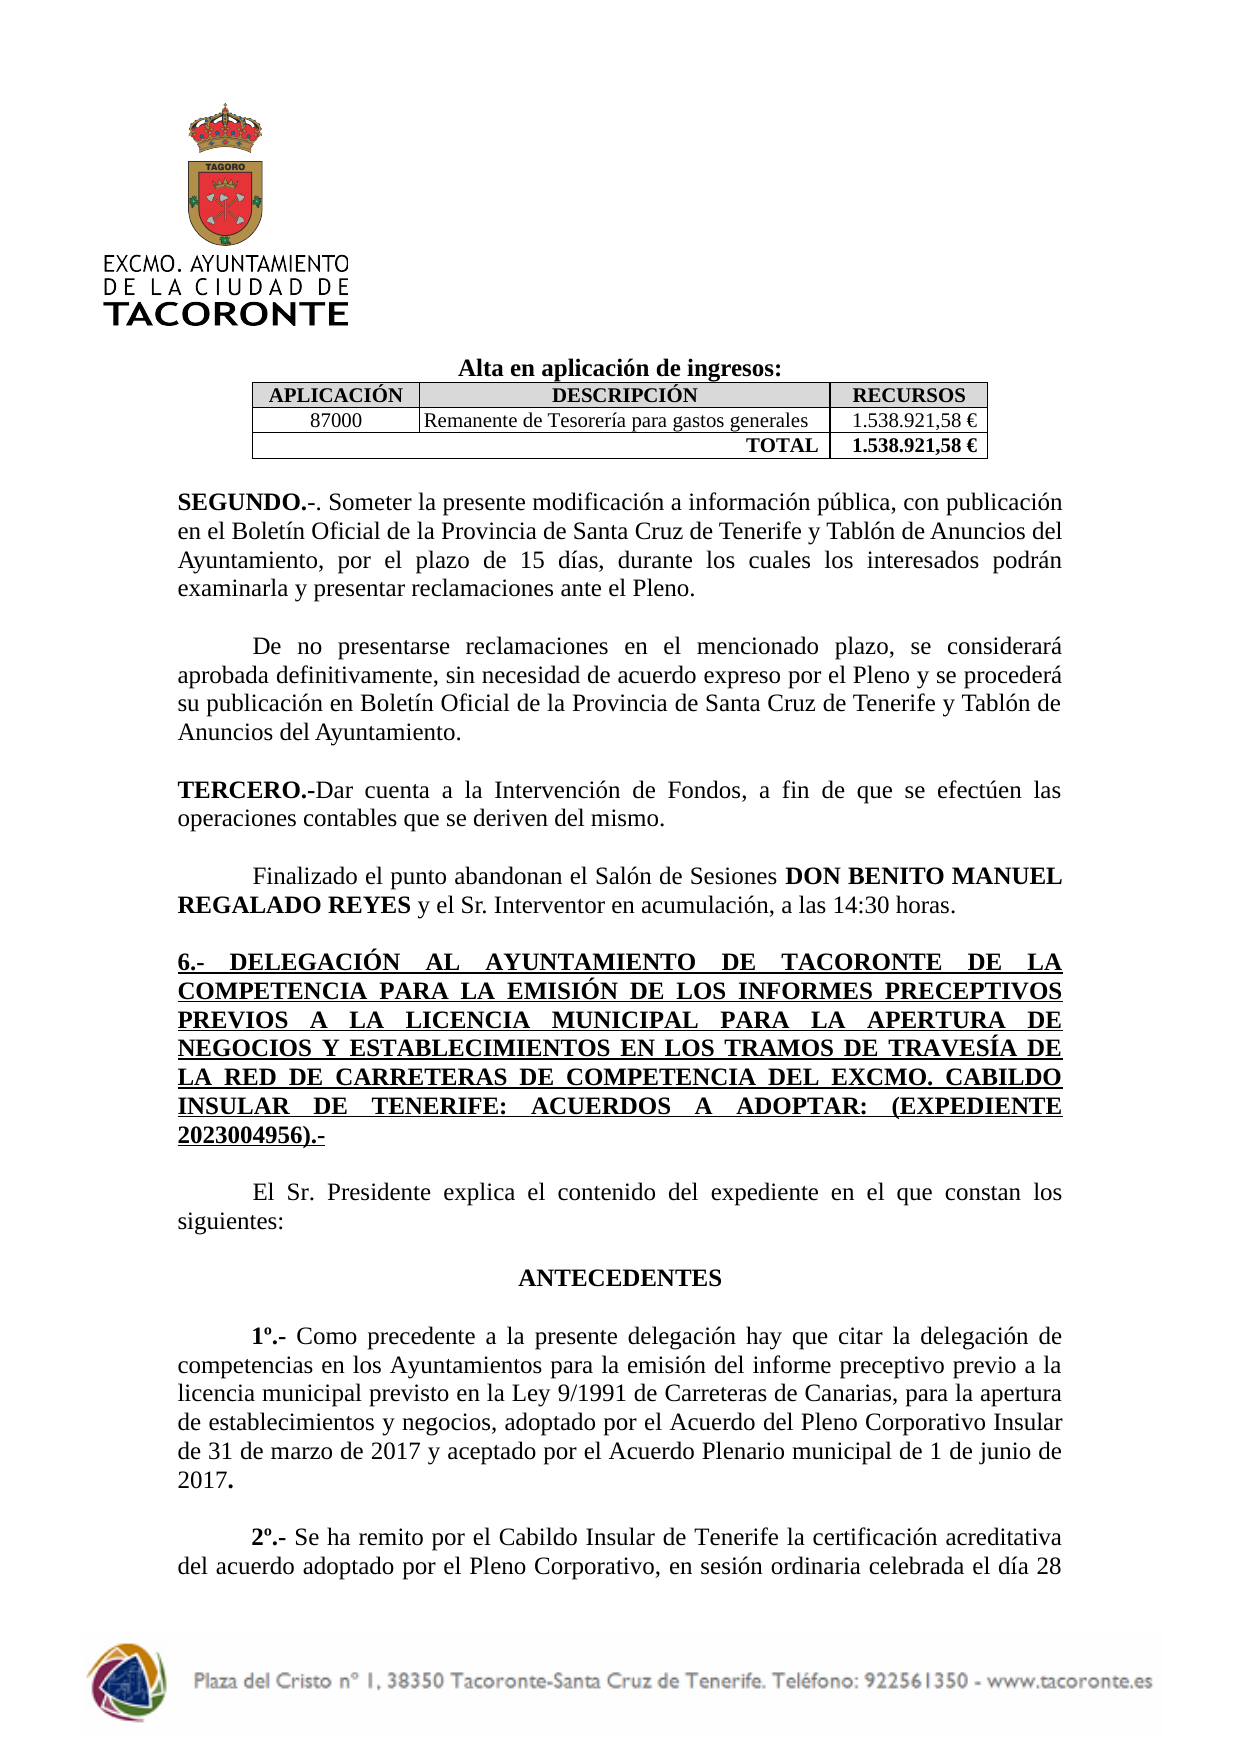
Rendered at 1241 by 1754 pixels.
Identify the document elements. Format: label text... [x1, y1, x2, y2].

table_cell TOTAL [253, 433, 829, 457]
table_cell 1.538.921,58 € [831, 408, 987, 432]
picture [103, 103, 348, 326]
text SEGUNDO.-. Someter la presente modificación a información pública, con publicación en el Boletín Oficial de la Provincia de Santa Cruz de Tenerife y Tablón de Anuncios del Ayuntamiento, por el plazo de 15 días, durante los cuales los interesados podrán examinarla y presentar reclamaciones ante el Pleno. [177, 487, 1063, 602]
text El Sr. Presidente explica el contenido del expediente en el que constan los siguientes: [177, 1177, 1063, 1235]
table_cell 1.538.921,58 € [831, 433, 987, 457]
table_header RECURSOS [831, 383, 987, 407]
text 6.- DELEGACIÓN AL AYUNTAMIENTO DE TACORONTE DE LA [177, 947, 1063, 972]
text Alta en aplicación de ingresos: [177, 353, 1063, 382]
text De no presentarse reclamaciones en el mencionado plazo, se considerará aprobada definitivamente, sin necesidad de acuerdo expreso por el Pleno y se procederá su publicación en Boletín Oficial de la Provincia de Santa Cruz de Tenerife y Tablón de Anuncios del Ayuntamiento. [177, 631, 1063, 746]
text 2º.- Se ha remito por el Cabildo Insular de Tenerife la certificación acreditativa del acuerdo adoptado por el Pleno Corporativo, en sesión ordinaria celebrada el día 28 [177, 1522, 1063, 1580]
table_header APLICACIÓN [253, 383, 419, 407]
table_cell 87000 [253, 408, 419, 432]
text TERCERO.-Dar cuenta a la Intervención de Fondos, a fin de que se efectúen las operaciones contables que se deriven del mismo. [177, 775, 1063, 832]
text INSULAR DE TENERIFE: ACUERDOS A ADOPTAR: (EXPEDIENTE [177, 1088, 1063, 1116]
text LA RED DE CARRETERAS DE COMPETENCIA DEL EXCMO. CABILDO [177, 1059, 1063, 1087]
table_header DESCRIPCIÓN [420, 383, 829, 407]
text COMPETENCIA PARA LA EMISIÓN DE LOS INFORMES PRECEPTIVOS [177, 973, 1063, 1001]
text Finalizado el punto abandonan el Salón de Sesiones DON BENITO MANUEL REGALADO REYES y el Sr. Interventor en acumulación, a las 14:30 horas. [177, 861, 1063, 918]
picture [80, 1630, 1163, 1737]
table_cell Remanente de Tesorería para gastos generales [420, 408, 829, 432]
text 1º.- Como precedente a la presente delegación hay que citar la delegación de competencias en los Ayuntamientos para la emisión del informe preceptivo previo a la licencia municipal previsto en la Ley 9/1991 de Carreteras de Canarias, para la apertura de establecimientos y negocios, adoptado por el Acuerdo del Pleno Corporativo Insular de 31 de marzo de 2017 y aceptado por el Acuerdo Plenario municipal de 1 de junio de 2017. [177, 1321, 1063, 1493]
text NEGOCIOS Y ESTABLECIMIENTOS EN LOS TRAMOS DE TRAVESÍA DE [177, 1031, 1063, 1058]
text PREVIOS A LA LICENCIA MUNICIPAL PARA LA APERTURA DE [177, 1002, 1063, 1030]
text 2023004956).- [177, 1117, 1063, 1148]
text ANTECEDENTES [177, 1263, 1063, 1292]
